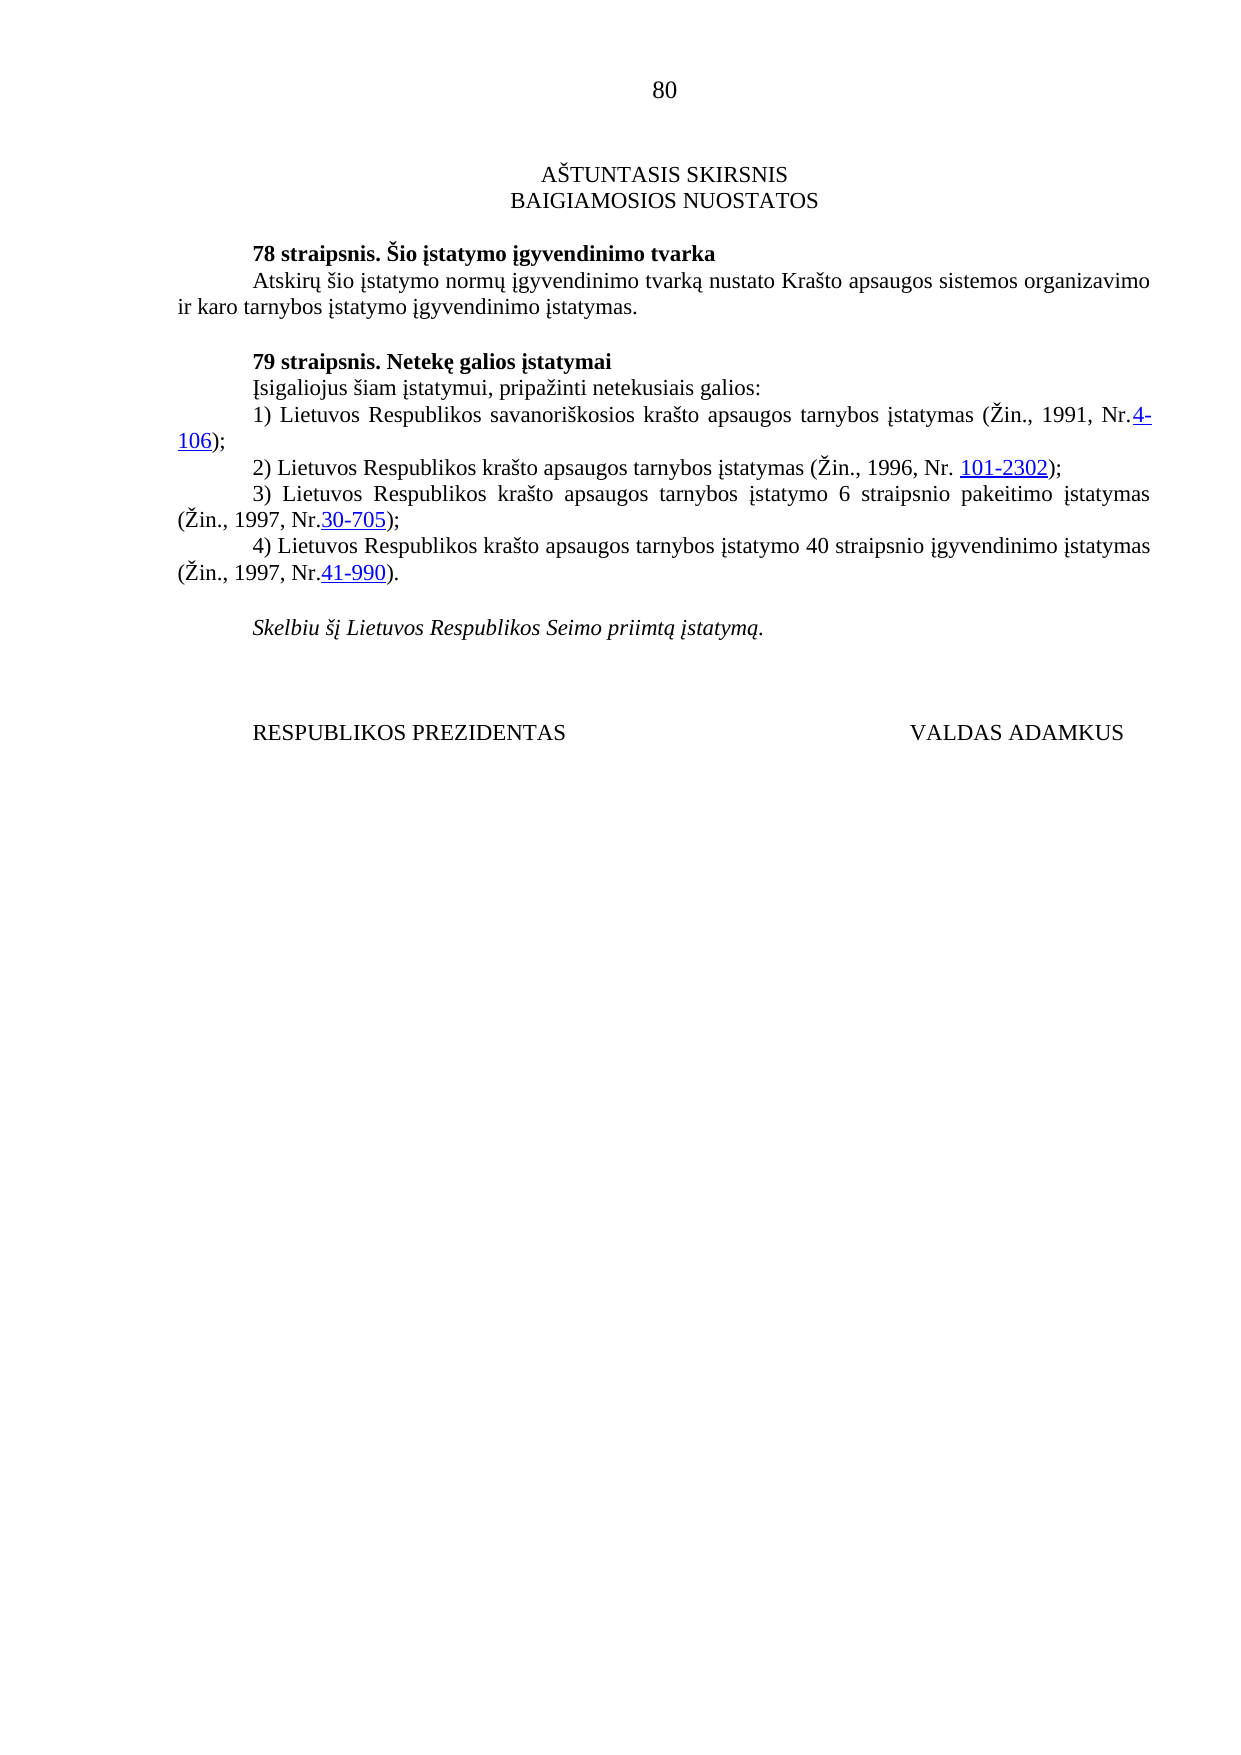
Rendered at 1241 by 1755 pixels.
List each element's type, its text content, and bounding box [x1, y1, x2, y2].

text RESPUBLIKOS PREZIDENTAS VALDAS ADAMKUS [177, 719, 1152, 746]
text 3) Lietuvos Respublikos krašto apsaugos tarnybos įstatymo 6 straipsnio pakeitimo įstatymas (Žin., 1997, Nr.30-705); [177, 480, 1152, 533]
text Skelbiu šį Lietuvos Respublikos Seimo priimtą įstatymą. [177, 614, 1152, 640]
text 2) Lietuvos Respublikos krašto apsaugos tarnybos įstatymas (Žin., 1996, Nr. 101-2302); [177, 453, 1152, 480]
text BAIGIAMOSIOS NUOSTATOS [177, 188, 1152, 214]
text Atskirų šio įstatymo normų įgyvendinimo tvarką nustato Krašto apsaugos sistemos organizavimo ir karo tarnybos įstatymo įgyvendinimo įstatymas. [177, 267, 1152, 319]
text AŠTUNTASIS SKIRSNIS [177, 161, 1152, 188]
text Įsigaliojus šiam įstatymui, pripažinti netekusiais galios: [177, 374, 1152, 401]
text 79 straipsnis. Netekę galios įstatymai [177, 348, 1152, 374]
text 1) Lietuvos Respublikos savanoriškosios krašto apsaugos tarnybos įstatymas (Žin., 1991, Nr.4-106); [177, 401, 1152, 453]
text 4) Lietuvos Respublikos krašto apsaugos tarnybos įstatymo 40 straipsnio įgyvendinimo įstatymas (Žin., 1997, Nr.41-990). [177, 533, 1152, 585]
text 78 straipsnis. Šio įstatymo įgyvendinimo tvarka [177, 240, 1152, 267]
